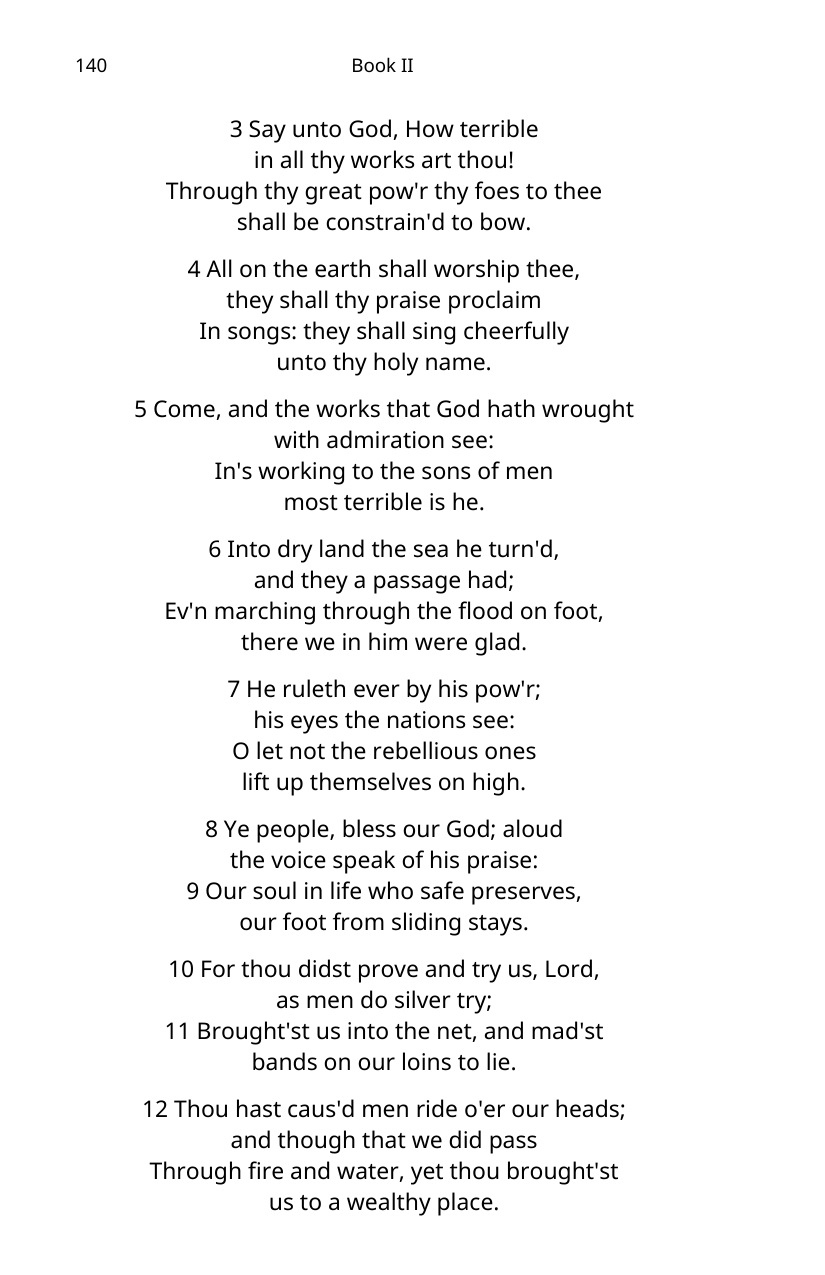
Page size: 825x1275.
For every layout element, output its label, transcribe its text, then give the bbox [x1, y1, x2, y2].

text 6 Into dry land the sea he turn'd, and they a passage had; Ev'n marching through the flood on foot, there we in him were glad. [75, 532, 693, 657]
text 7 He ruleth ever by his pow'r; his eyes the nations see: O let not the rebellious ones lift up themselves on high. [75, 672, 693, 797]
text 3 Say unto God, How terrible in all thy works art thou! Through thy great pow'r thy foes to thee shall be constrain'd to bow. [75, 112, 693, 237]
text 5 Come, and the works that God hath wrought with admiration see: In's working to the sons of men most terrible is he. [75, 392, 693, 517]
text 10 For thou didst prove and try us, Lord, as men do silver try; 11 Brought'st us into the net, and mad'st bands on our loins to lie. [75, 952, 693, 1077]
text 8 Ye people, bless our God; aloud the voice speak of his praise: 9 Our soul in life who safe preserves, our foot from sliding stays. [75, 812, 693, 937]
text 12 Thou hast caus'd men ride o'er our heads; and though that we did pass Through fire and water, yet thou brought'st us to a wealthy place. [75, 1092, 693, 1217]
text 4 All on the earth shall worship thee, they shall thy praise proclaim In songs: they shall sing cheerfully unto thy holy name. [75, 252, 693, 377]
